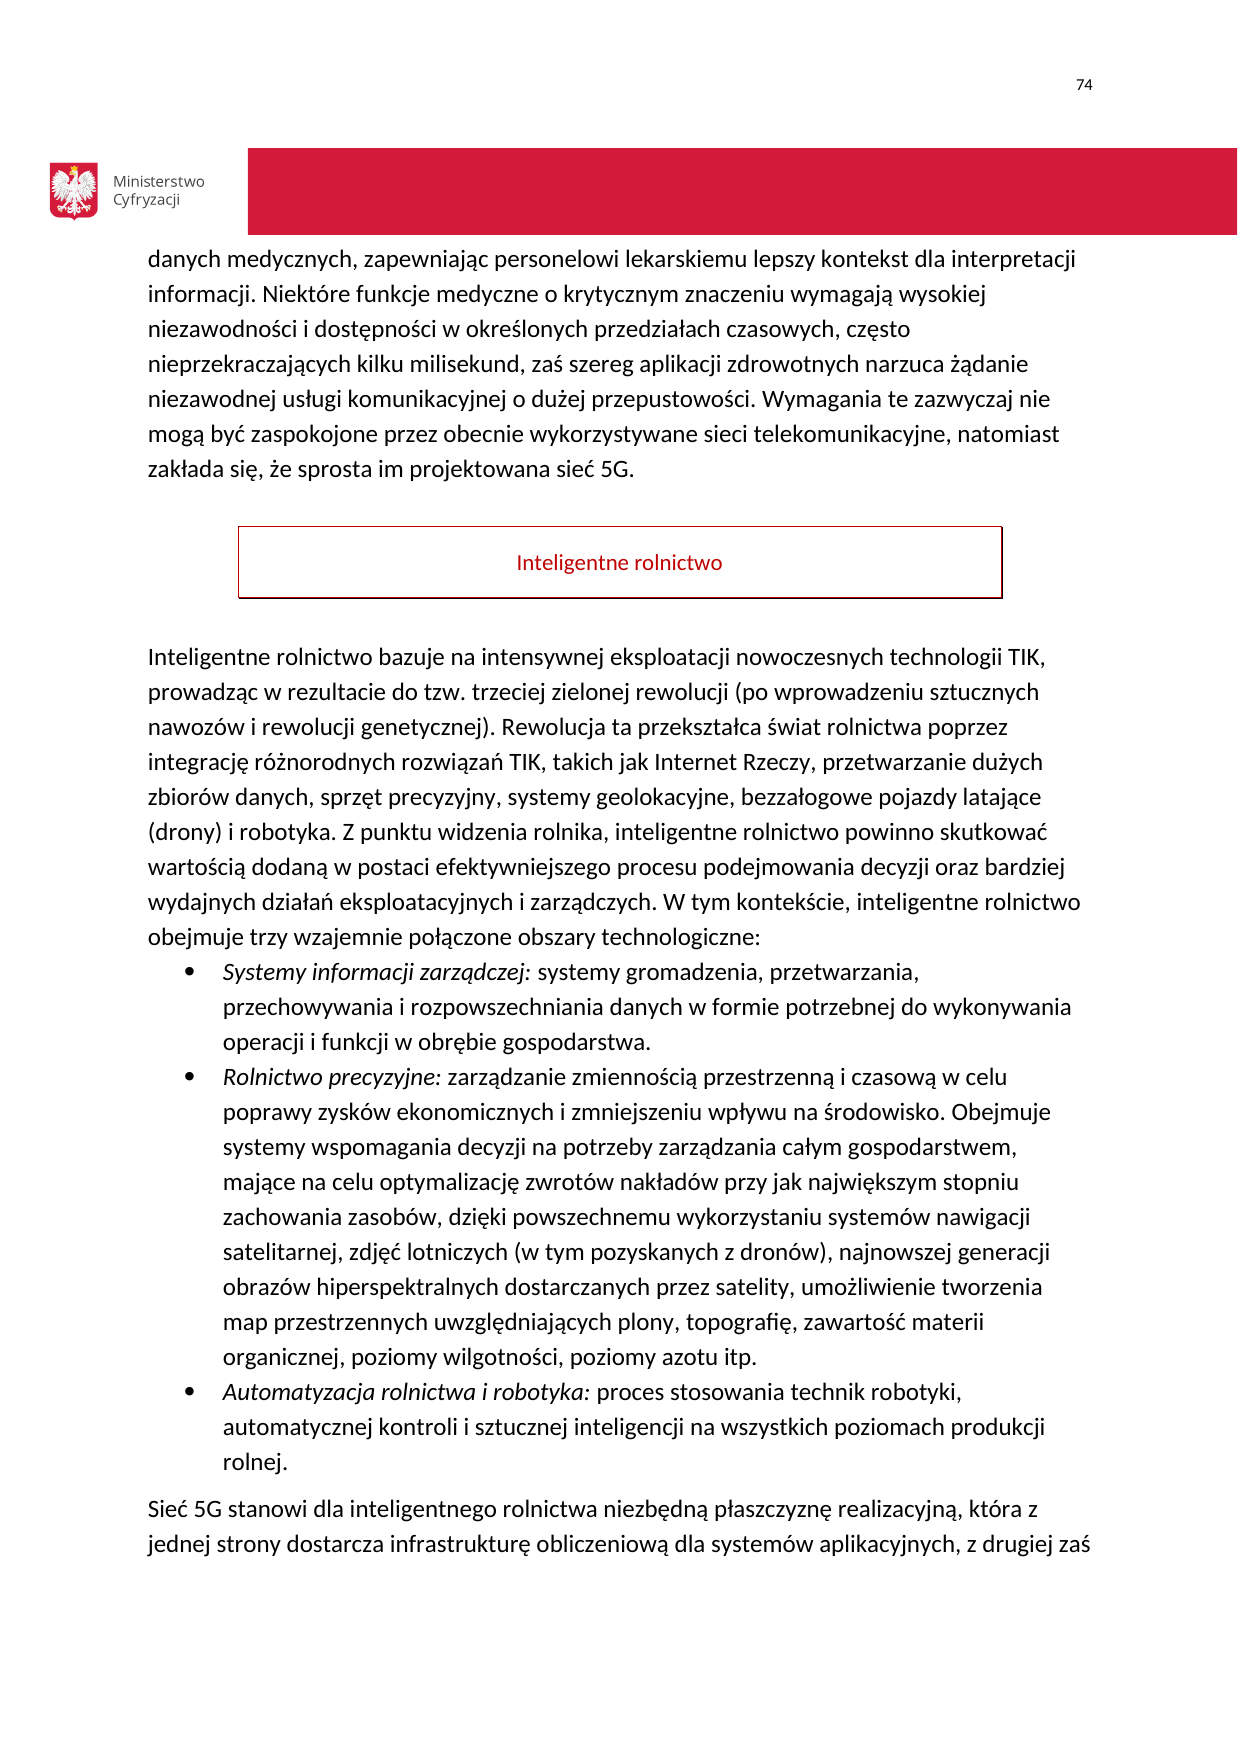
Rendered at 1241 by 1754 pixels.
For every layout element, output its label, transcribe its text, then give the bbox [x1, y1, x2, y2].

text Inteligentne rolnictwo bazuje na intensywnej eksploatacji nowoczesnych technologii TIK, prowadząc w rezultacie do tzw. trzeciej zielonej rewolucji (po wprowadzeniu sztucznych nawozów i rewolucji genetycznej). Rewolucja ta przekształca świat rolnictwa poprzez integrację różnorodnych rozwiązań TIK, takich jak Internet Rzeczy, przetwarzanie dużych zbiorów danych, sprzęt precyzyjny, systemy geolokacyjne, bezzałogowe pojazdy latające (drony) i robotyka. Z punktu widzenia rolnika, inteligentne rolnictwo powinno skutkować wartością dodaną w postaci efektywniejszego procesu podejmowania decyzji oraz bardziej wydajnych działań eksploatacyjnych i zarządczych. W tym kontekście, inteligentne rolnictwo obejmuje trzy wzajemnie połączone obszary technologiczne: [148, 641, 1093, 951]
list Rolnictwo precyzyjne: zarządzanie zmiennością przestrzenną i czasową w celu poprawy zysków ekonomicznych i zmniejszeniu wpływu na środowisko. Obejmuje systemy wspomagania decyzji na potrzeby zarządzania całym gospodarstwem, mające na celu optymalizację zwrotów nakładów przy jak największym stopniu zachowania zasobów, dzięki powszechnemu wykorzystaniu systemów nawigacji satelitarnej, zdjęć lotniczych (w tym pozyskanych z dronów), najnowszej generacji obrazów hiperspektralnych dostarczanych przez satelity, umożliwienie tworzenia map przestrzennych uwzględniających plony, topografię, zawartość materii organicznej, poziomy wilgotności, poziomy azotu itp. [185, 1061, 1093, 1371]
text danych medycznych, zapewniając personelowi lekarskiemu lepszy kontekst dla interpretacji informacji. Niektóre funkcje medyczne o krytycznym znaczeniu wymagają wysokiej niezawodności i dostępności w określonych przedziałach czasowych, często nieprzekraczających kilku milisekund, zaś szereg aplikacji zdrowotnych narzuca żądanie niezawodnej usługi komunikacyjnej o dużej przepustowości. Wymagania te zazwyczaj nie mogą być zaspokojone przez obecnie wykorzystywane sieci telekomunikacyjne, natomiast zakłada się, że sprosta im projektowana sieć 5G. [148, 235, 1093, 484]
list Automatyzacja rolnictwa i robotyka: proces stosowania technik robotyki, automatycznej kontroli i sztucznej inteligencji na wszystkich poziomach produkcji rolnej. [185, 1376, 1093, 1476]
text Sieć 5G stanowi dla inteligentnego rolnictwa niezbędną płaszczyznę realizacyjną, która z jednej strony dostarcza infrastrukturę obliczeniową dla systemów aplikacyjnych, z drugiej zaś [148, 1493, 1093, 1559]
list Systemy informacji zarządczej: systemy gromadzenia, przetwarzania, przechowywania i rozpowszechniania danych w formie potrzebnej do wykonywania operacji i funkcji w obrębie gospodarstwa. [185, 956, 1093, 1056]
text Inteligentne rolnictwo [239, 527, 1001, 597]
